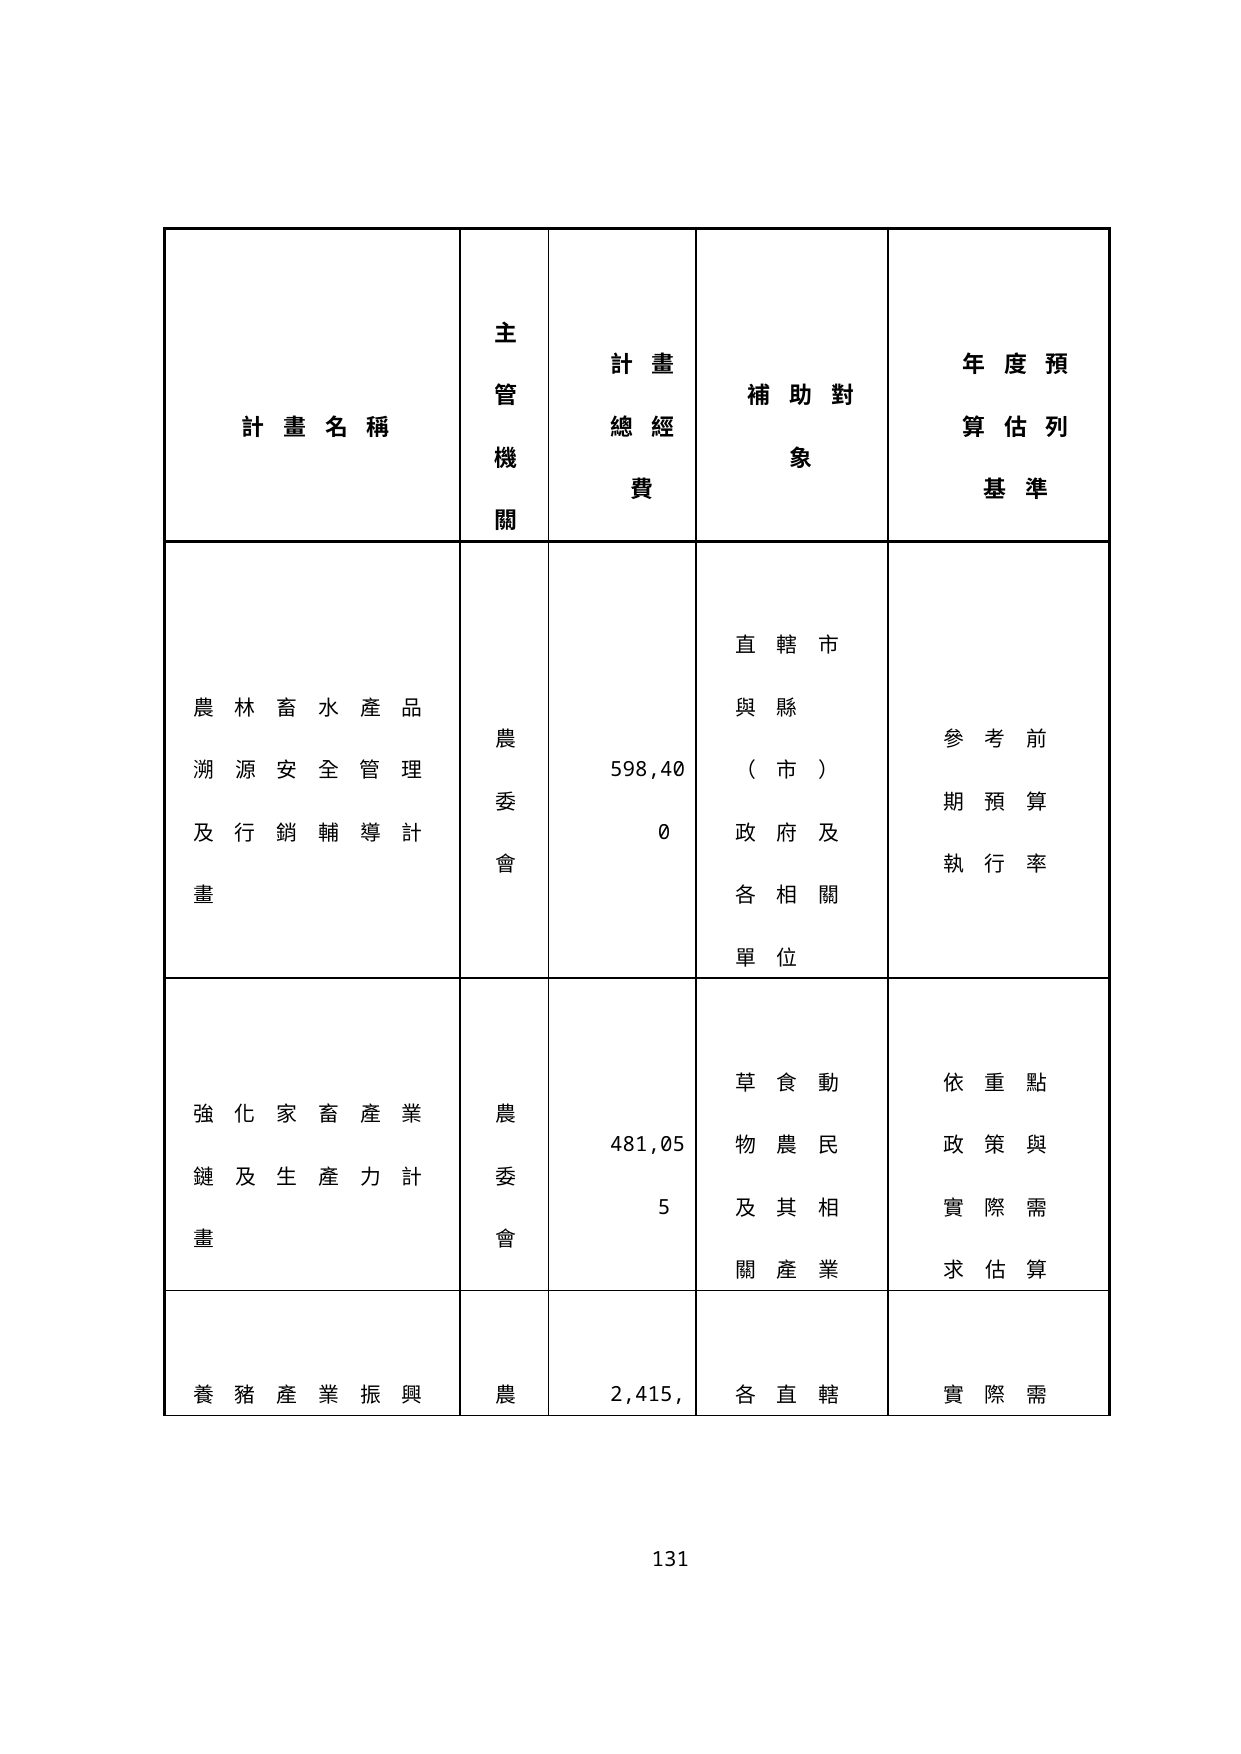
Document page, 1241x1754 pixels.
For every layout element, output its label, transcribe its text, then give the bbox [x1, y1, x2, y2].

table_cell 農委會 [461, 979, 548, 1290]
table_cell 強化家畜產業鏈及生產力計畫 [166, 979, 459, 1290]
table_cell 481,055 [549, 979, 695, 1290]
table_header 計畫名稱 [166, 230, 459, 540]
table_cell 農 [461, 1291, 548, 1415]
table_cell 各直轄 [697, 1291, 887, 1415]
table_header 年度預算估列基準 [889, 230, 1108, 540]
table_cell 農委會 [461, 543, 548, 977]
table_header 補助對象 [697, 230, 887, 540]
table_cell 實際需 [889, 1291, 1108, 1415]
table_cell 598,400 [549, 543, 695, 977]
table_header 計畫總經費 [549, 230, 695, 540]
table_cell 依重點政策與實際需求估算 [889, 979, 1108, 1290]
table_cell 2,415, [549, 1291, 695, 1415]
table_cell 直轄市與縣（市）政府及各相關單位 [697, 543, 887, 977]
table_cell 草食動物農民及其相關產業 [697, 979, 887, 1290]
table_cell 農林畜水產品溯源安全管理及行銷輔導計畫 [166, 543, 459, 977]
table_cell 參考前期預算執行率 [889, 543, 1108, 977]
table_header 主管機關 [461, 230, 548, 540]
table_cell 養豬產業振興 [166, 1291, 459, 1415]
